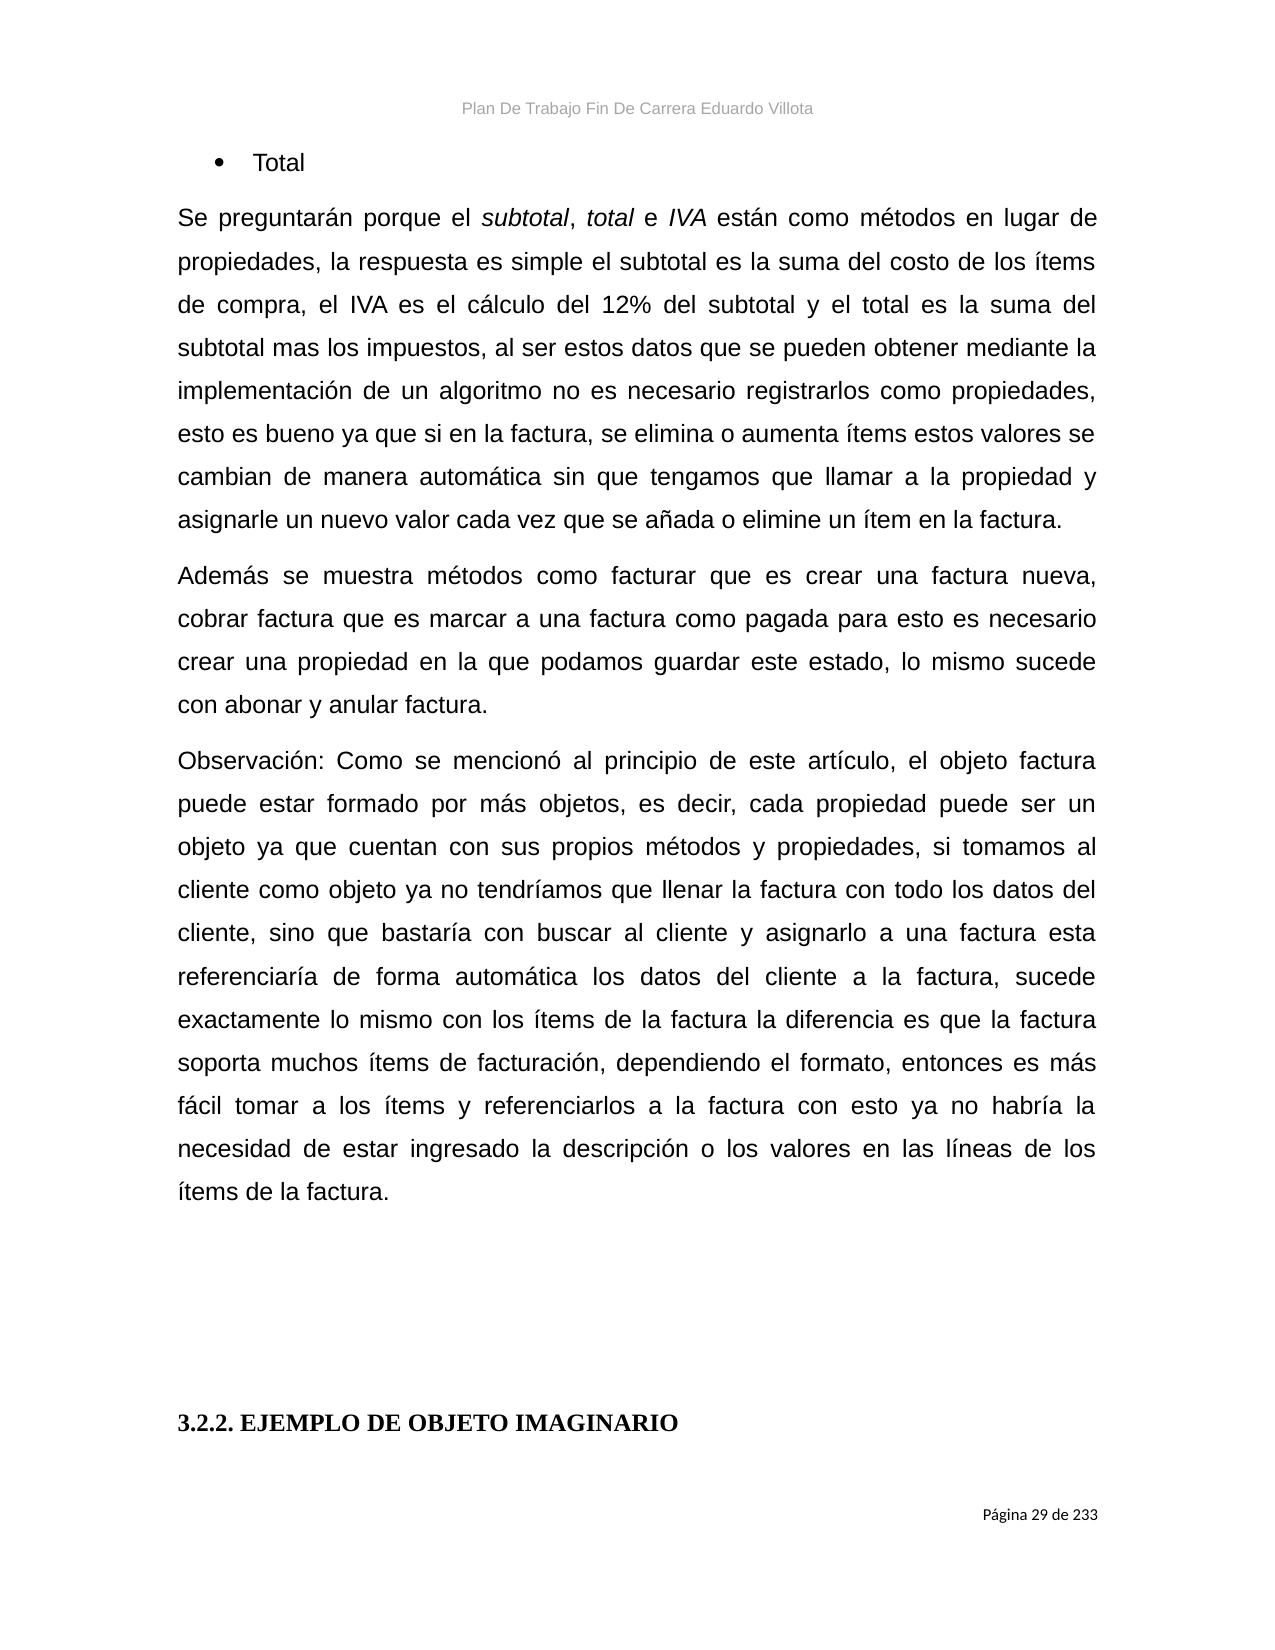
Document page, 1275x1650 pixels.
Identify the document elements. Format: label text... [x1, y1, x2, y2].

list Total [215, 148, 1098, 176]
text 3.2.2. EJEMPLO DE OBJETO IMAGINARIO [177, 1408, 1098, 1437]
text Observación: Como se mencionó al principio de este artículo, el objeto factura puede estar formado por más objetos, es decir, cada propiedad puede ser un objeto ya que cuentan con sus propios métodos y propiedades, si tomamos al cliente como objeto ya no tendríamos que llenar la factura con todo los datos del cliente, sino que bastaría con buscar al cliente y asignarlo a una factura esta referenciaría de forma automática los datos del cliente a la factura, sucede exactamente lo mismo con los ítems de la factura la diferencia es que la factura soporta muchos ítems de facturación, dependiendo el formato, entonces es más fácil tomar a los ítems y referenciarlos a la factura con esto ya no habría la necesidad de estar ingresado la descripción o los valores en las líneas de los ítems de la factura. [177, 746, 1098, 1206]
text Además se muestra métodos como facturar que es crear una factura nueva, cobrar factura que es marcar a una factura como pagada para esto es necesario crear una propiedad en la que podamos guardar este estado, lo mismo sucede con abonar y anular factura. [177, 561, 1098, 719]
text Se preguntarán porque el subtotal, total e IVA están como métodos en lugar de propiedades, la respuesta es simple el subtotal es la suma del costo de los ítems de compra, el IVA es el cálculo del 12% del subtotal y el total es la suma del subtotal mas los impuestos, al ser estos datos que se pueden obtener mediante la implementación de un algoritmo no es necesario registrarlos como propiedades, esto es bueno ya que si en la factura, se elimina o aumenta ítems estos valores se cambian de manera automática sin que tengamos que llamar a la propiedad y asignarle un nuevo valor cada vez que se añada o elimine un ítem en la factura. [177, 203, 1098, 534]
